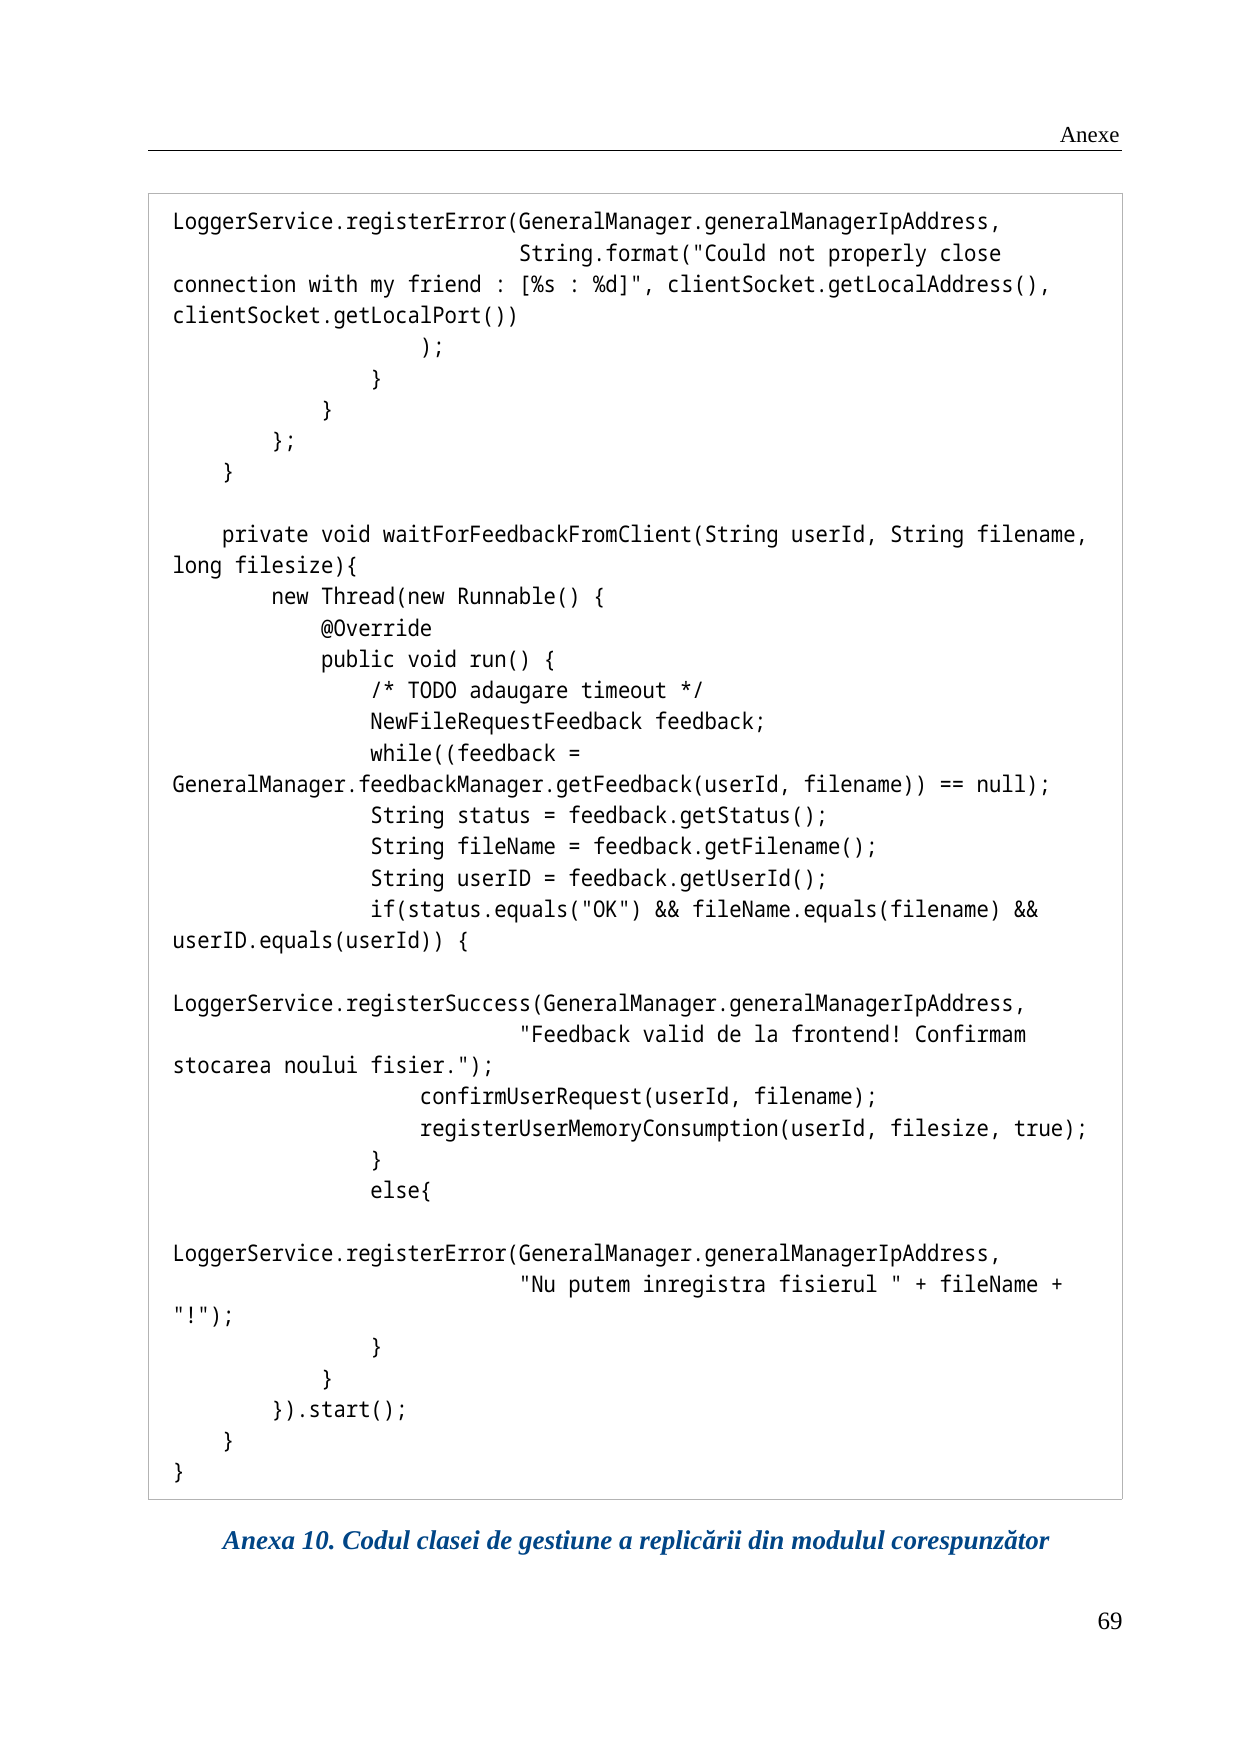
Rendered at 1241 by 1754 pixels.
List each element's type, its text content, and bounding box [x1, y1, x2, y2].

text else{ [149, 1161, 1122, 1193]
text } [149, 380, 1122, 411]
text } [149, 349, 1122, 380]
text } [149, 1349, 1122, 1380]
text String.format("Could not properly close connection with my friend : [%s : %d]", clientSocket.getLocalAddress(), clientSocket.getLocalPort()) [149, 224, 1122, 318]
text String fileName = feedback.getFilename(); [149, 818, 1122, 849]
text registerUserMemoryConsumption(userId, filesize, true); [149, 1099, 1122, 1130]
text ); [149, 318, 1122, 349]
text @Override [149, 599, 1122, 630]
text if(status.equals("OK") && fileName.equals(filename) && userID.equals(userId)) { [149, 880, 1122, 943]
text } [149, 1318, 1122, 1349]
text } [149, 1411, 1122, 1443]
text } [149, 1443, 1122, 1499]
subtitle Anexa 10. Codul clasei de gestiune a replicării din modulul corespunzător [223, 1524, 1122, 1555]
text LoggerService.registerError(GeneralManager.generalManagerIpAddress, [149, 1193, 1122, 1255]
text confirmUserRequest(userId, filename); [149, 1068, 1122, 1099]
text NewFileRequestFeedback feedback; [149, 693, 1122, 724]
text String userID = feedback.getUserId(); [149, 849, 1122, 880]
text "Nu putem inregistra fisierul " + fileName + "!"); [149, 1255, 1122, 1318]
text new Thread(new Runnable() { [149, 568, 1122, 599]
text public void run() { [149, 630, 1122, 661]
text /* TODO adaugare timeout */ [149, 661, 1122, 693]
text } [149, 443, 1122, 486]
text }; [149, 411, 1122, 443]
text LoggerService.registerError(GeneralManager.generalManagerIpAddress, [149, 194, 1122, 224]
text private void waitForFeedbackFromClient(String userId, String filename, long filesize){ [149, 505, 1122, 568]
text }).start(); [149, 1380, 1122, 1411]
text } [149, 1130, 1122, 1161]
text while((feedback = GeneralManager.feedbackManager.getFeedback(userId, filename)) == null); [149, 724, 1122, 786]
text LoggerService.registerSuccess(GeneralManager.generalManagerIpAddress, [149, 943, 1122, 1005]
text "Feedback valid de la frontend! Confirmam stocarea noului fisier."); [149, 1005, 1122, 1068]
text String status = feedback.getStatus(); [149, 786, 1122, 818]
